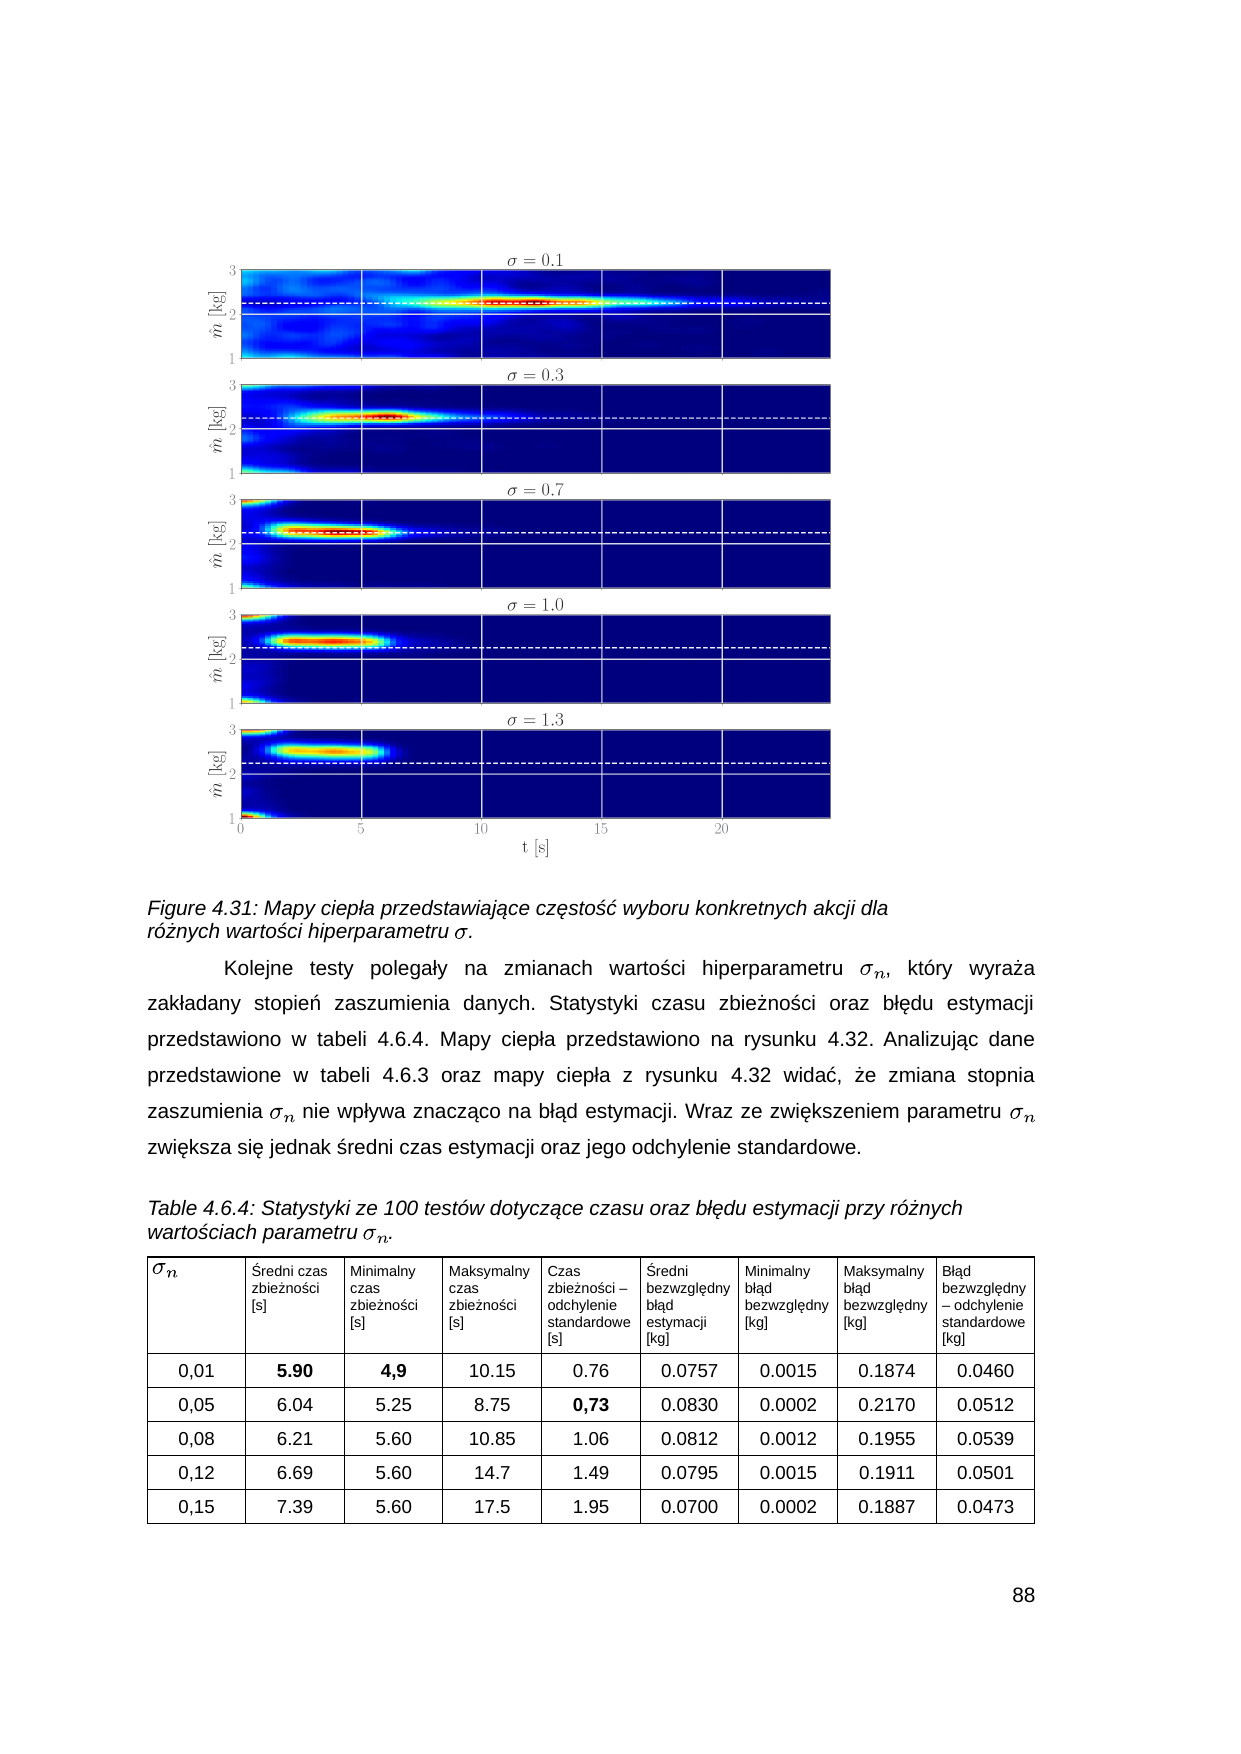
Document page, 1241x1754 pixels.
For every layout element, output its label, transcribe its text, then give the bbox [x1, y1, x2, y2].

table_header Minimalny czas zbieżności [s] [345, 1258, 442, 1353]
table_cell 0,0015 [739, 1354, 837, 1387]
table_cell 0,05 [148, 1388, 245, 1421]
table_header Czas zbieżności – odchylenie standardowe [s] [542, 1258, 640, 1353]
table_cell 0,0812 [641, 1422, 738, 1455]
table_cell 6,04 [246, 1388, 344, 1421]
table_cell 1,06 [542, 1422, 640, 1455]
table_cell 0,2170 [838, 1388, 936, 1421]
table_cell 0,0002 [739, 1490, 837, 1523]
table_cell 5,25 [345, 1388, 442, 1421]
table_header Błąd bezwzględny – odchylenie standardowe [kg] [937, 1258, 1034, 1353]
table_cell 0,76 [542, 1354, 640, 1387]
table_header Minimalny błąd bezwzględny [kg] [739, 1258, 837, 1353]
table_cell 5,90 [246, 1354, 344, 1387]
table_cell 6,69 [246, 1456, 344, 1489]
table_cell 4,9 [345, 1354, 442, 1387]
table_header Średni bezwzględny błąd estymacji [kg] [641, 1258, 738, 1353]
text Figure 4.31: Mapy ciepła przedstawiające częstość wyboru konkretnych akcji dla różnych wartości hiperparametru . [147, 896, 905, 943]
table_cell 0,0512 [937, 1388, 1034, 1421]
table_cell 0,1911 [838, 1456, 936, 1489]
table_cell 10,85 [443, 1422, 541, 1455]
table_cell 0,0460 [937, 1354, 1034, 1387]
table_cell 0,0473 [937, 1490, 1034, 1523]
table_cell 0,0700 [641, 1490, 738, 1523]
table_cell 0,0539 [937, 1422, 1034, 1455]
table_cell 8,75 [443, 1388, 541, 1421]
table_cell 0,0015 [739, 1456, 837, 1489]
table_cell 10,15 [443, 1354, 541, 1387]
text Table 4.6.4: Statystyki ze 100 testów dotyczące czasu oraz błędu estymacji przy różnych wartościach parametru . [147, 1196, 1035, 1244]
table_header Maksymalny błąd bezwzględny [kg] [838, 1258, 936, 1353]
text Kolejne testy polegały na zmianach wartości hiperparametru , który wyraża zakładany stopień zaszumienia danych. Statystyki czasu zbieżności oraz błędu estymacji przedstawiono w tabeli 4.6.4. Mapy ciepła przedstawiono na rysunku 4.32. Analizując dane przedstawione w tabeli 4.6.3 oraz mapy ciepła z rysunku 4.32 widać, że zmiana stopnia zaszumienia nie wpływa znacząco na błąd estymacji. Wraz ze zwiększeniem parametru zwiększa się jednak średni czas estymacji oraz jego odchylenie standardowe. [147, 955, 1035, 1159]
table_cell 1,95 [542, 1490, 640, 1523]
table_cell 5,60 [345, 1422, 442, 1455]
table_cell 7,39 [246, 1490, 344, 1523]
table_cell 0,73 [542, 1388, 640, 1421]
table_cell 6,21 [246, 1422, 344, 1455]
table_cell 17,5 [443, 1490, 541, 1523]
table_cell 0,01 [148, 1354, 245, 1387]
table_cell 0,0830 [641, 1388, 738, 1421]
table_cell 0,0012 [739, 1422, 837, 1455]
table_header [148, 1258, 245, 1353]
table_cell 1,49 [542, 1456, 640, 1489]
table_cell 0,0757 [641, 1354, 738, 1387]
picture [147, 184, 906, 896]
table_cell 0,1887 [838, 1490, 936, 1523]
table_cell 0,1955 [838, 1422, 936, 1455]
table_header Średni czas zbieżności [s] [246, 1258, 344, 1353]
table_cell 0,0002 [739, 1388, 837, 1421]
table_cell 0,0501 [937, 1456, 1034, 1489]
table_header Maksymalny czas zbieżności [s] [443, 1258, 541, 1353]
table_cell 5,60 [345, 1456, 442, 1489]
table_cell 0,1874 [838, 1354, 936, 1387]
table_cell 0,15 [148, 1490, 245, 1523]
table_cell 0,08 [148, 1422, 245, 1455]
table_cell 0,12 [148, 1456, 245, 1489]
table_cell 0,0795 [641, 1456, 738, 1489]
table_cell 14,7 [443, 1456, 541, 1489]
table_cell 5,60 [345, 1490, 442, 1523]
